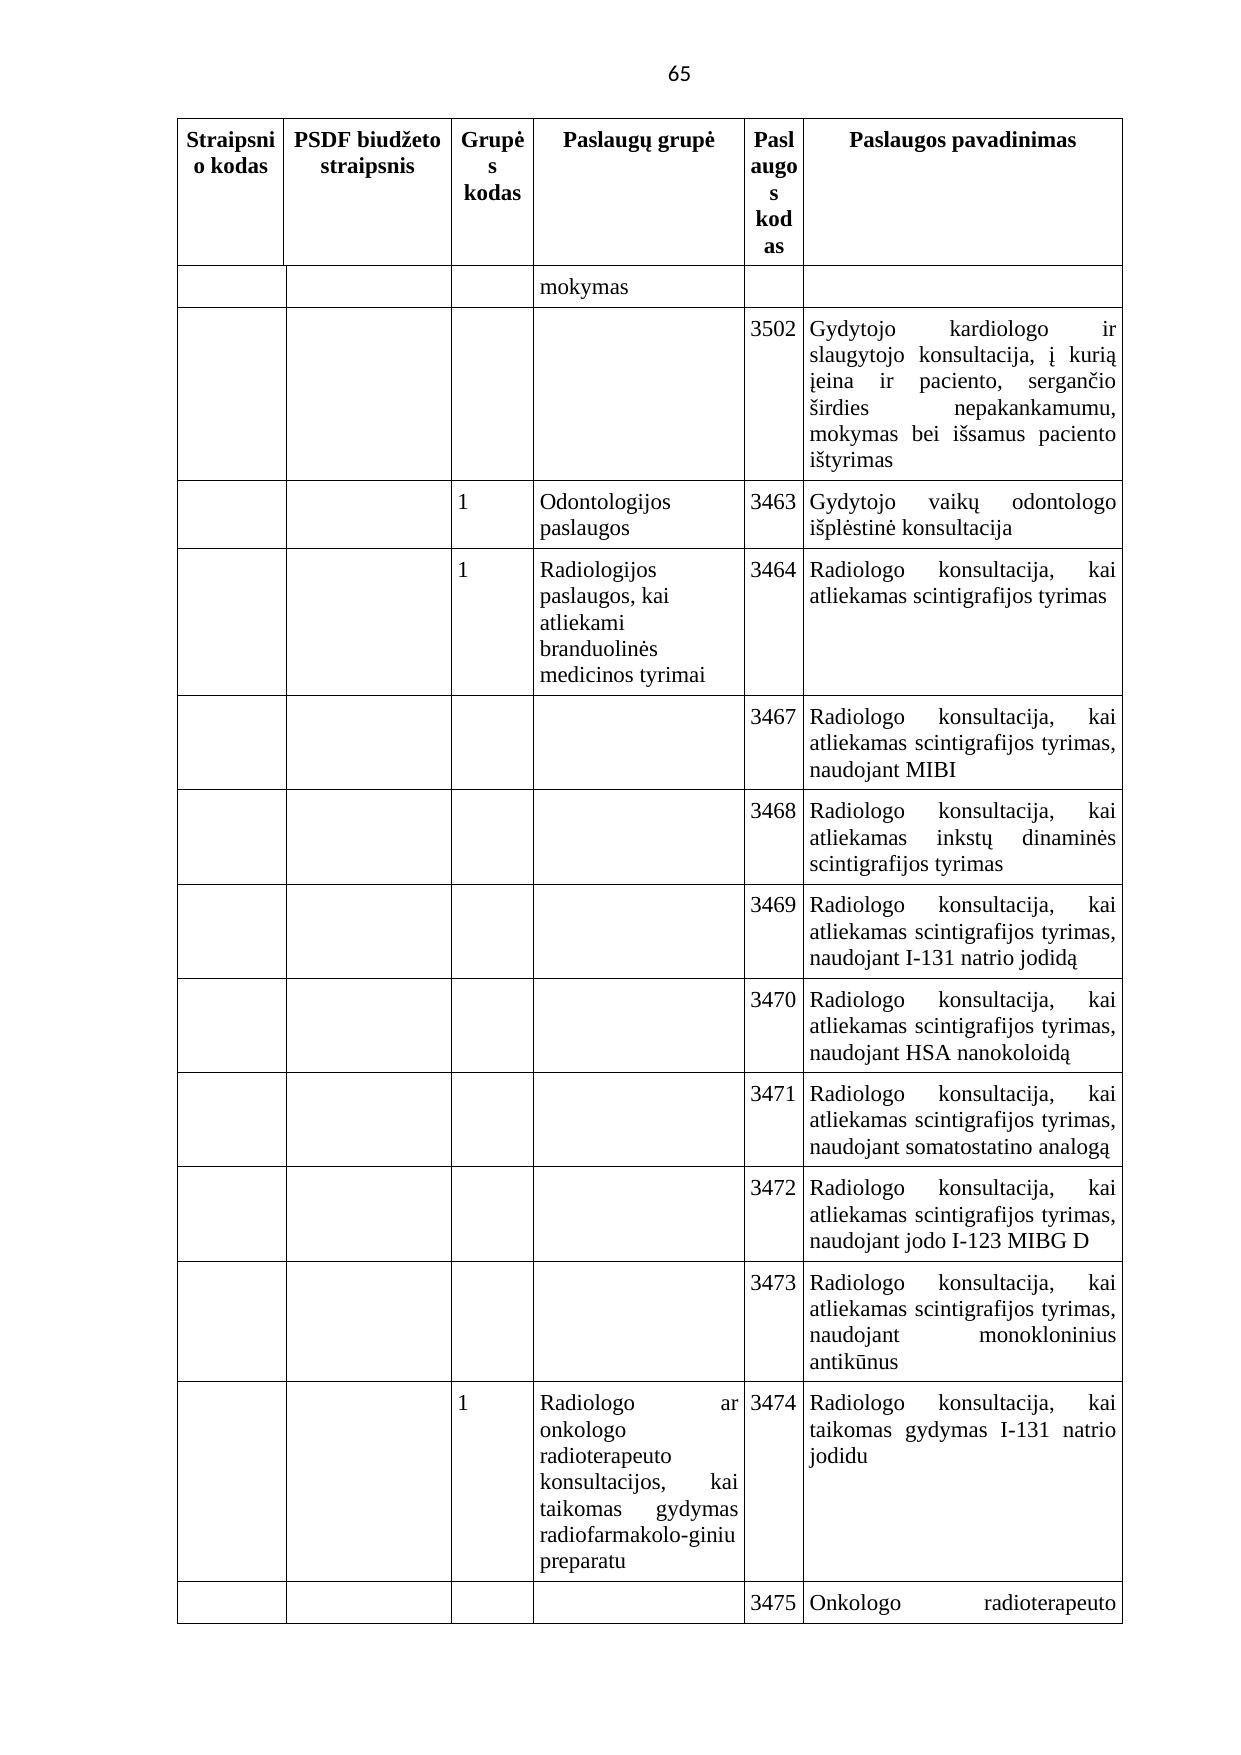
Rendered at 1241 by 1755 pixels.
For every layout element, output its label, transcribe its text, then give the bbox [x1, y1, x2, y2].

table_cell [178, 1167, 286, 1261]
table_cell [178, 1073, 286, 1166]
table_cell Gydytojo kardiologo ir slaugytojo konsultacija, į kurią įeina ir paciento, sergančio širdies nepakankamumu, mokymas bei išsamus paciento ištyrimas [804, 308, 1122, 480]
table_cell Radiologo konsultacija, kai atliekamas scintigrafijos tyrimas, naudojant monokloninius antikūnus [804, 1262, 1122, 1381]
table_cell [178, 1382, 286, 1581]
table_cell 1 [452, 481, 533, 548]
table_cell [287, 308, 451, 480]
table_cell 3464 [745, 549, 803, 695]
table_cell [452, 1262, 533, 1381]
table_cell [287, 1382, 451, 1581]
table_header Paslaugų grupė [534, 119, 744, 265]
table_cell Radiologo konsultacija, kai atliekamas inkstų dinaminės scintigrafijos tyrimas [804, 790, 1122, 883]
table_cell [287, 1167, 451, 1261]
table_cell 3463 [745, 481, 803, 548]
table_cell [287, 885, 451, 978]
table_cell [534, 1262, 744, 1381]
table_cell [287, 1073, 451, 1166]
table_cell Radiologo konsultacija, kai atliekamas scintigrafijos tyrimas [804, 549, 1122, 695]
table_header Grupės kodas [452, 119, 533, 265]
table_cell [287, 549, 451, 695]
table_cell [534, 885, 744, 978]
table_cell [452, 266, 533, 307]
table_cell Gydytojo vaikų odontologo išplėstinė konsultacija [804, 481, 1122, 548]
table_cell [178, 266, 286, 307]
table_cell [534, 1582, 744, 1622]
table_cell [178, 790, 286, 883]
table_cell Onkologo radioterapeuto [804, 1582, 1122, 1622]
table_header Paslaugos kodas [745, 119, 803, 265]
table_cell [178, 481, 286, 548]
table_cell [178, 308, 286, 480]
table_cell [287, 696, 451, 789]
table_cell 3472 [745, 1167, 803, 1261]
table_cell 3475 [745, 1582, 803, 1622]
table_cell [534, 696, 744, 789]
table_cell 3470 [745, 979, 803, 1072]
table_cell 3468 [745, 790, 803, 883]
table_cell [452, 885, 533, 978]
table_cell [534, 1167, 744, 1261]
table_cell 3467 [745, 696, 803, 789]
table_header Straipsnio kodas [178, 119, 283, 265]
table_cell Radiologo ar onkologo radioterapeuto konsultacijos, kai taikomas gydymas radiofarmakolo-giniu preparatu [534, 1382, 744, 1581]
table_cell mokymas [534, 266, 744, 307]
table_header PSDF biudžeto straipsnis [284, 119, 451, 265]
table_cell [452, 1582, 533, 1622]
table_cell Radiologo konsultacija, kai taikomas gydymas I-131 natrio jodidu [804, 1382, 1122, 1581]
table_cell [452, 790, 533, 883]
table_cell [452, 1073, 533, 1166]
table_cell 1 [452, 549, 533, 695]
table_cell [287, 790, 451, 883]
table_cell [178, 549, 286, 695]
table_cell Radiologo konsultacija, kai atliekamas scintigrafijos tyrimas, naudojant MIBI [804, 696, 1122, 789]
table_cell [452, 1167, 533, 1261]
table_cell 3473 [745, 1262, 803, 1381]
table_cell Radiologijos paslaugos, kai atliekami branduolinės medicinos tyrimai [534, 549, 744, 695]
table_cell 1 [452, 1382, 533, 1581]
table_cell Odontologijos paslaugos [534, 481, 744, 548]
table_cell [287, 481, 451, 548]
table_cell [287, 1582, 451, 1622]
table_cell 3471 [745, 1073, 803, 1166]
table_cell [287, 979, 451, 1072]
table_cell [287, 1262, 451, 1381]
table_cell [452, 979, 533, 1072]
table_cell [534, 790, 744, 883]
table_cell Radiologo konsultacija, kai atliekamas scintigrafijos tyrimas, naudojant jodo I-123 MIBG D [804, 1167, 1122, 1261]
table_cell [287, 266, 451, 307]
table_cell [178, 885, 286, 978]
table_cell 3474 [745, 1382, 803, 1581]
table_cell [178, 979, 286, 1072]
table_cell Radiologo konsultacija, kai atliekamas scintigrafijos tyrimas, naudojant somatostatino analogą [804, 1073, 1122, 1166]
table_cell 3469 [745, 885, 803, 978]
table_cell [745, 266, 803, 307]
table_cell [178, 1262, 286, 1381]
table_cell Radiologo konsultacija, kai atliekamas scintigrafijos tyrimas, naudojant I-131 natrio jodidą [804, 885, 1122, 978]
table_cell [534, 1073, 744, 1166]
table_cell [178, 1582, 286, 1622]
table_cell [178, 696, 286, 789]
table_cell [804, 266, 1122, 307]
table_cell [534, 979, 744, 1072]
table_cell [452, 696, 533, 789]
table_cell [534, 308, 744, 480]
table_cell [452, 308, 533, 480]
table_cell 3502 [745, 308, 803, 480]
table_header Paslaugos pavadinimas [804, 119, 1122, 265]
table_cell Radiologo konsultacija, kai atliekamas scintigrafijos tyrimas, naudojant HSA nanokoloidą [804, 979, 1122, 1072]
